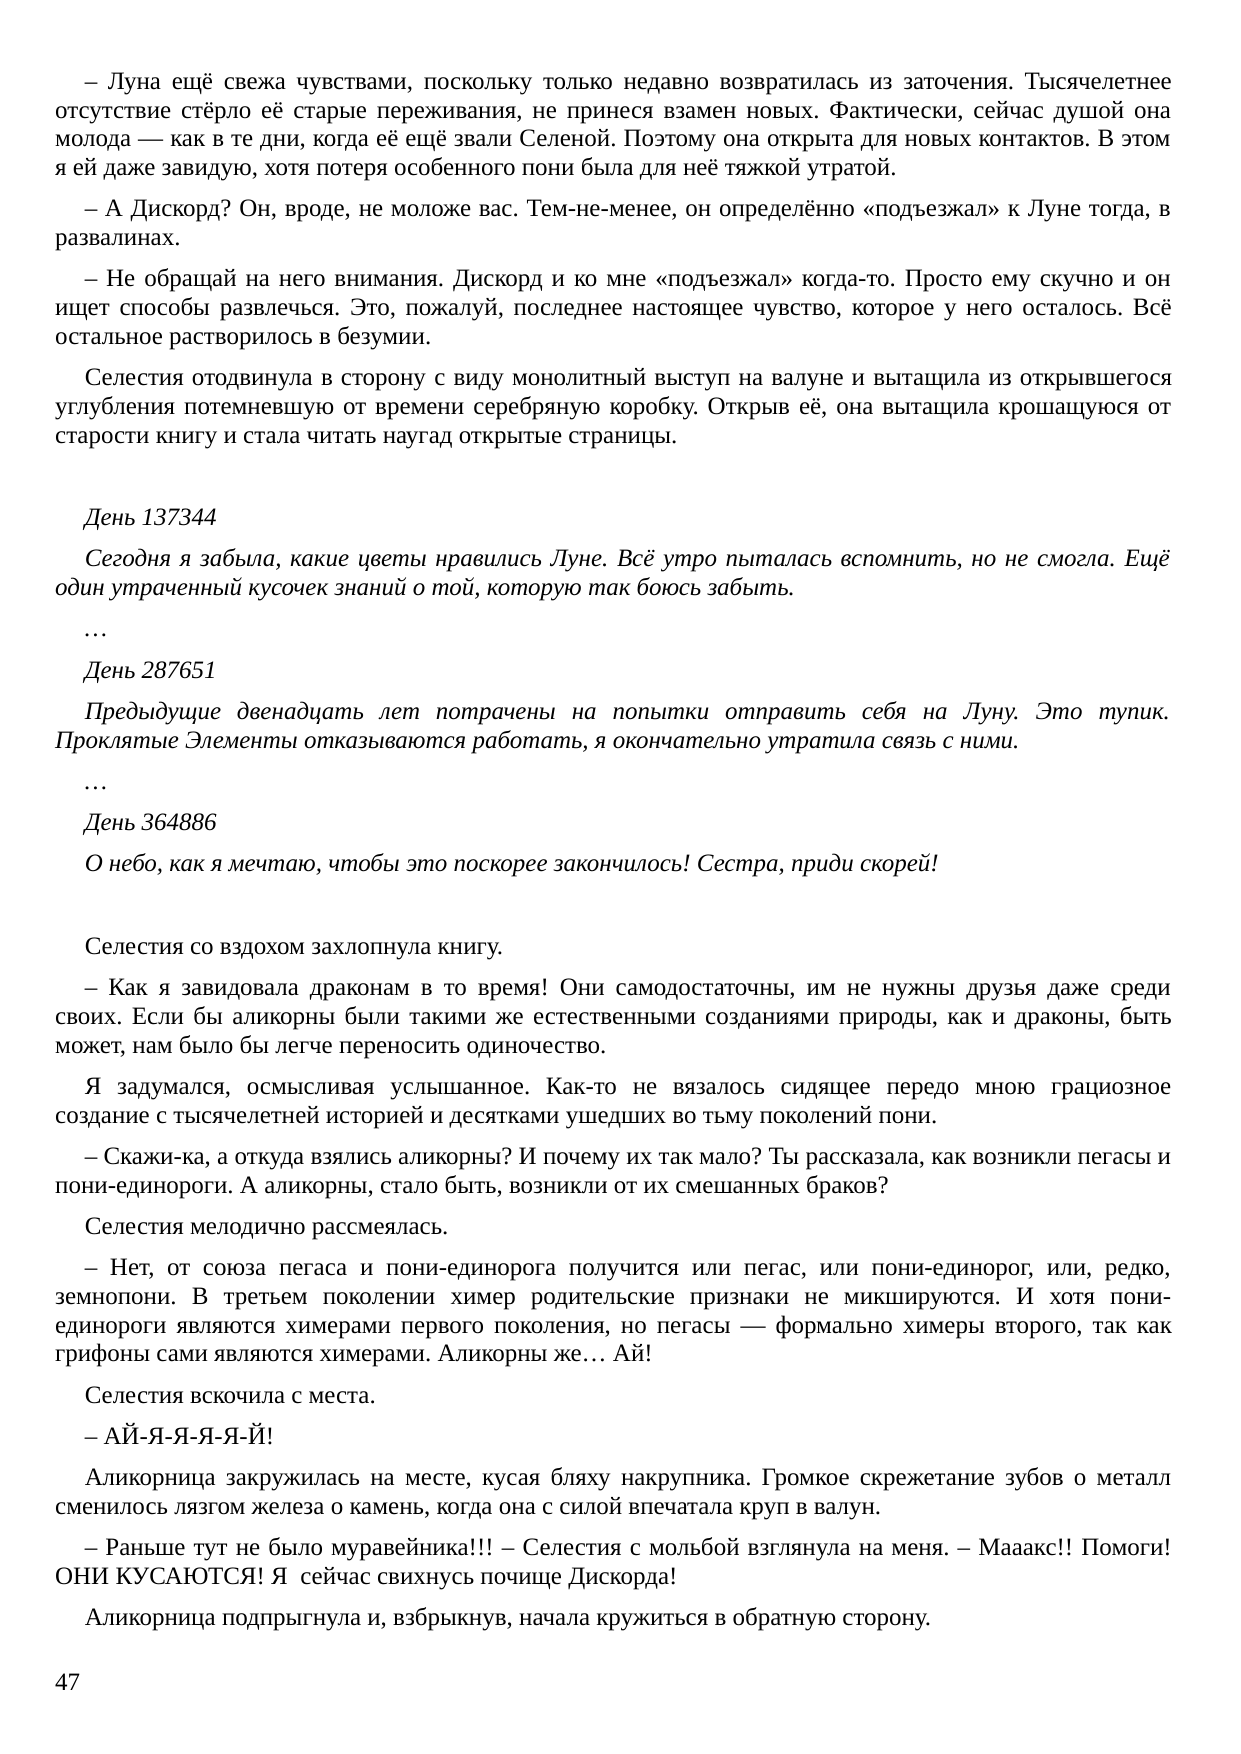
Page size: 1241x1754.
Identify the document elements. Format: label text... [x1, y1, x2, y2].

text Селестия со вздохом захлопнула книгу. [55, 931, 1173, 960]
text Селестия отодвинула в сторону с виду монолитный выступ на валуне и вытащила из открывшегося углубления потемневшую от времени серебряную коробку. Открыв её, она вытащила крошащуюся от старости книгу и стала читать наугад открытые страницы. [55, 362, 1173, 448]
text Сегодня я забыла, какие цветы нравились Луне. Всё утро пыталась вспомнить, но не смогла. Ещё один утраченный кусочек знаний о той, которую так боюсь забыть. [55, 543, 1173, 601]
text – А Дискорд? Он, вроде, не моложе вас. Тем-не-менее, он определённо «подъезжал» к Луне тогда, в развалинах. [55, 193, 1173, 251]
text – Нет, от союза пегаса и пони-единорога получится или пегас, или пони-единорог, или, редко, земнопони. В третьем поколении химер родительские признаки не микшируются. И хотя пони-единороги являются химерами первого поколения, но пегасы — формально химеры второго, так как грифоны сами являются химерами. Аликорны же… Ай! [55, 1252, 1173, 1367]
text День 364886 [55, 807, 1173, 836]
text День 287651 [55, 655, 1173, 683]
text – Раньше тут не было муравейника!!! – Селестия с мольбой взглянула на меня. – Мааакс!! Помоги! ОНИ КУСАЮТСЯ! Я сейчас свихнусь почище Дискорда! [55, 1532, 1173, 1590]
text – Не обращай на него внимания. Дискорд и ко мне «подъезжал» когда-то. Просто ему скучно и он ищет способы развлечься. Это, пожалуй, последнее настоящее чувство, которое у него осталось. Всё остальное растворилось в безумии. [55, 263, 1173, 350]
text – Луна ещё свежа чувствами, поскольку только недавно возвратилась из заточения. Тысячелетнее отсутствие стёрло её старые переживания, не принеся взамен новых. Фактически, сейчас душой она молода — как в те дни, когда её ещё звали Селеной. Поэтому она открыта для новых контактов. В этом я ей даже завидую, хотя потеря особенного пони была для неё тяжкой утратой. [55, 66, 1173, 181]
text … [55, 766, 1173, 795]
text День 137344 [55, 502, 1173, 531]
text Я задумался, осмысливая услышанное. Как-то не вязалось сидящее передо мною грациозное создание с тысячелетней историей и десятками ушедших во тьму поколений пони. [55, 1071, 1173, 1128]
text Селестия мелодично рассмеялась. [55, 1211, 1173, 1240]
text – АЙ-Я-Я-Я-Я-Й! [55, 1421, 1173, 1450]
text – Скажи-ка, а откуда взялись аликорны? И почему их так мало? Ты рассказала, как возникли пегасы и пони-единороги. А аликорны, стало быть, возникли от их смешанных браков? [55, 1141, 1173, 1198]
text – Как я завидовала драконам в то время! Они самодостаточны, им не нужны друзья даже среди своих. Если бы аликорны были такими же естественными созданиями природы, как и драконы, быть может, нам было бы легче переносить одиночество. [55, 972, 1173, 1058]
text Аликорница закружилась на месте, кусая бляху накрупника. Громкое скрежетание зубов о металл сменилось лязгом железа о камень, когда она с силой впечатала круп в валун. [55, 1462, 1173, 1520]
text Селестия вскочила с места. [55, 1380, 1173, 1408]
text Аликорница подпрыгнула и, взбрыкнув, начала кружиться в обратную сторону. [55, 1602, 1173, 1631]
text О небо, как я мечтаю, чтобы это поскорее закончилось! Сестра, приди скорей! [55, 848, 1173, 877]
text Предыдущие двенадцать лет потрачены на попытки отправить себя на Луну. Это тупик. Проклятые Элементы отказываются работать, я окончательно утратила связь с ними. [55, 696, 1173, 753]
text … [55, 613, 1173, 642]
